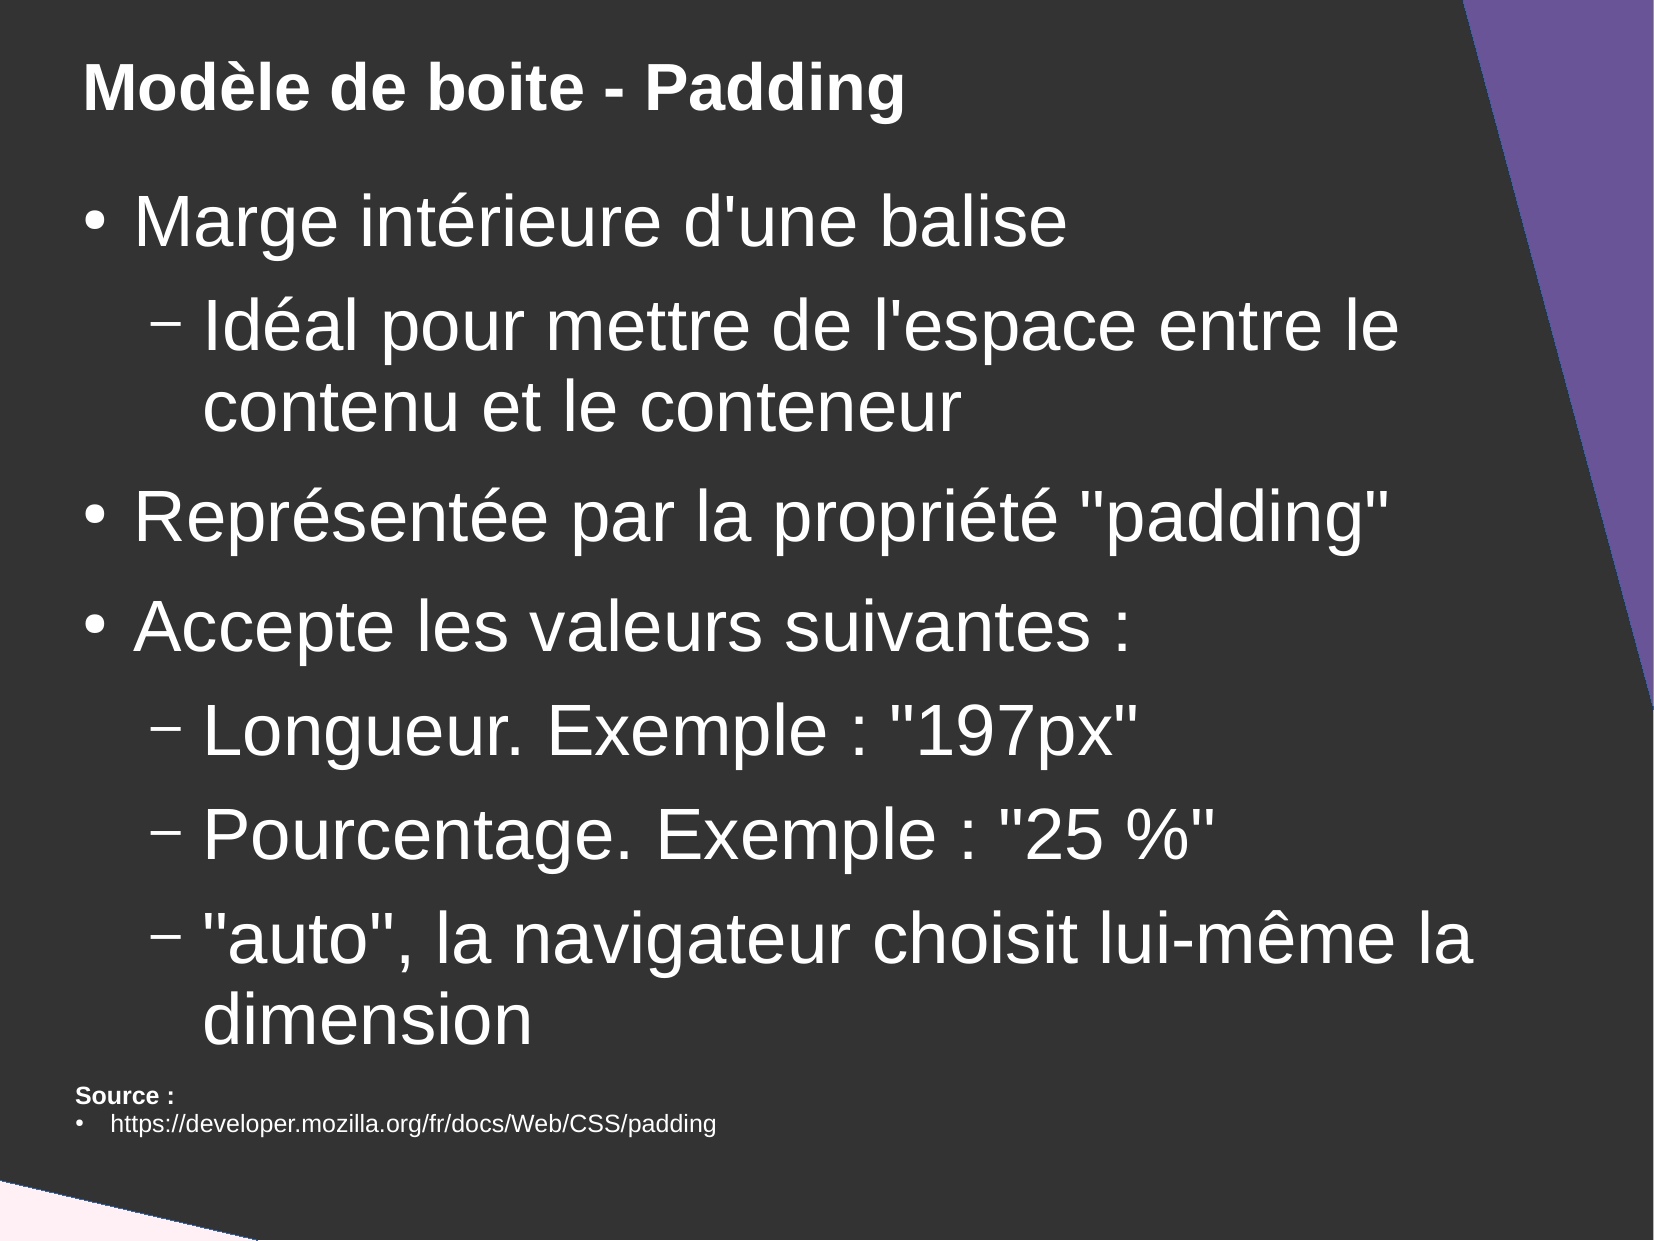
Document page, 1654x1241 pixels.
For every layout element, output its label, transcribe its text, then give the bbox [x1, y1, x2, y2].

text_box [0, 1180, 262, 1241]
title Modèle de boite - Padding [82, 49, 1571, 130]
list Marge intérieure d'une balise Idéal pour mettre de l'espace entre le contenu et le conteneur Représentée par la propriété "padding" Accepte les valeurs suivantes : Longueur. Exemple : "197px" Pourcentage. Exemple : "25 %" "auto", la navigateur choisit lui-même la dimension [64, 180, 1604, 1063]
text_box Source : https://developer.mozilla.org/fr/docs/Web/CSS/padding [60, 1074, 1546, 1217]
text_box [1463, 0, 1654, 710]
